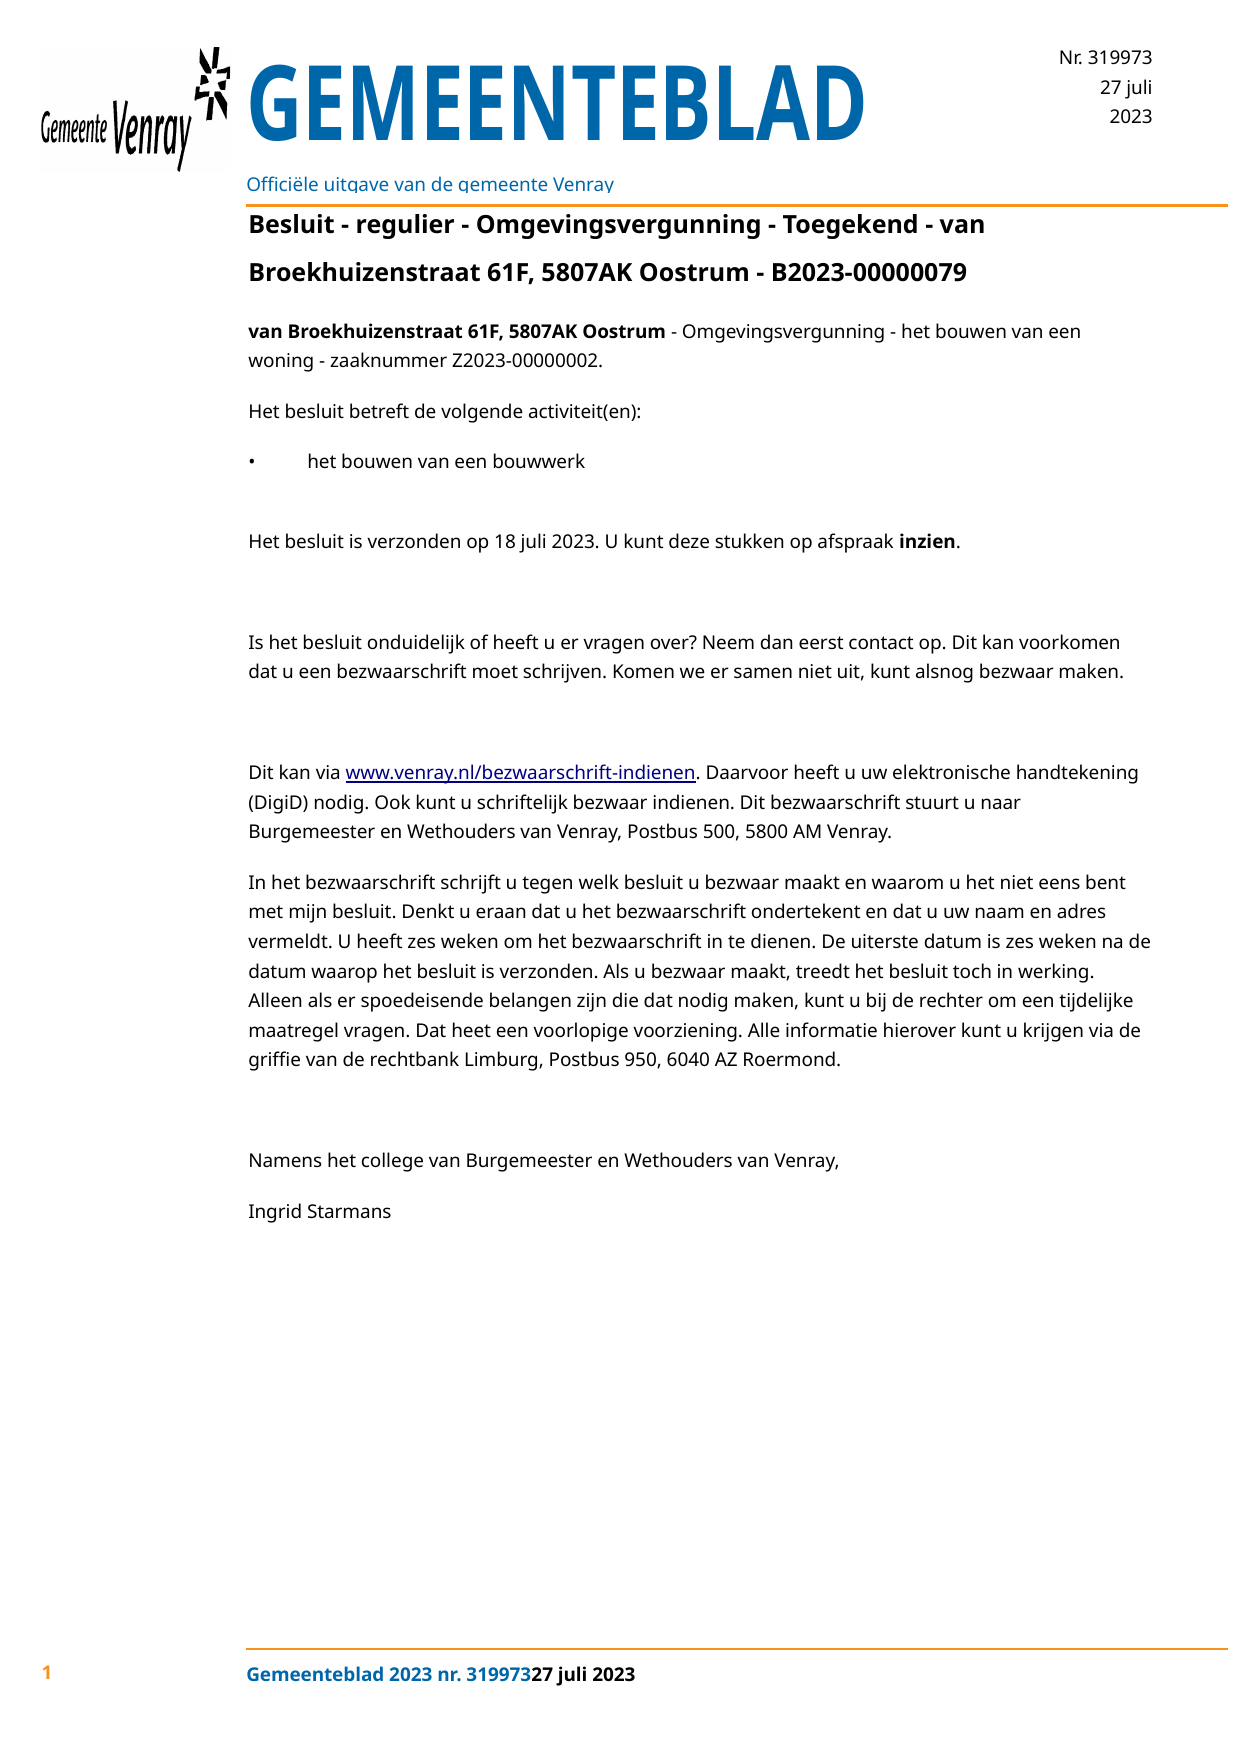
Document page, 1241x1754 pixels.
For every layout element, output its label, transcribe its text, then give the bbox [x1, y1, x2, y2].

text van Broekhuizenstraat 61F, 5807AK Oostrum - Omgevingsvergunning - het bouwen van een woning - zaaknummer Z2023-00000002. [248, 318, 1152, 373]
text Namens het college van Burgemeester en Wethouders van Venray, [248, 1147, 1152, 1173]
text Besluit - regulier - Omgevingsvergunning - Toegekend - van Broekhuizenstraat 61F, 5807AK Oostrum - B2023-00000079 [248, 207, 1152, 288]
text Het besluit is verzonden op 18 juli 2023. U kunt deze stukken op afspraak inzien. [248, 528, 1152, 554]
text Is het besluit onduidelijk of heeft u er vragen over? Neem dan eerst contact op. Dit kan voorkomen dat u een bezwaarschrift moet schrijven. Komen we er samen niet uit, kunt alsnog bezwaar maken. [248, 629, 1152, 684]
text Het besluit betreft de volgende activiteit(en): [248, 398, 1152, 424]
picture [41, 47, 231, 172]
text In het bezwaarschrift schrijft u tegen welk besluit u bezwaar maakt en waarom u het niet eens bent met mijn besluit. Denkt u eraan dat u het bezwaarschrift ondertekent en dat u uw naam en adres vermeldt. U heeft zes weken om het bezwaarschrift in te dienen. De uiterste datum is zes weken na de datum waarop het besluit is verzonden. Als u bezwaar maakt, treedt het besluit toch in werking. Alleen als er spoedeisende belangen zijn die dat nodig maken, kunt u bij de rechter om een tijdelijke maatregel vragen. Dat heet een voorlopige voorziening. Alle informatie hierover kunt u krijgen via de griffie van de rechtbank Limburg, Postbus 950, 6040 AZ Roermond. [248, 869, 1152, 1072]
list het bouwen van een bouwwerk [248, 448, 1152, 474]
text Dit kan via www.venray.nl/bezwaarschrift-indienen. Daarvoor heeft u uw elektronische handtekening (DigiD) nodig. Ook kunt u schriftelijk bezwaar indienen. Dit bezwaarschrift stuurt u naar Burgemeester en Wethouders van Venray, Postbus 500, 5800 AM Venray. [248, 759, 1152, 844]
text Ingrid Starmans [248, 1198, 1152, 1224]
